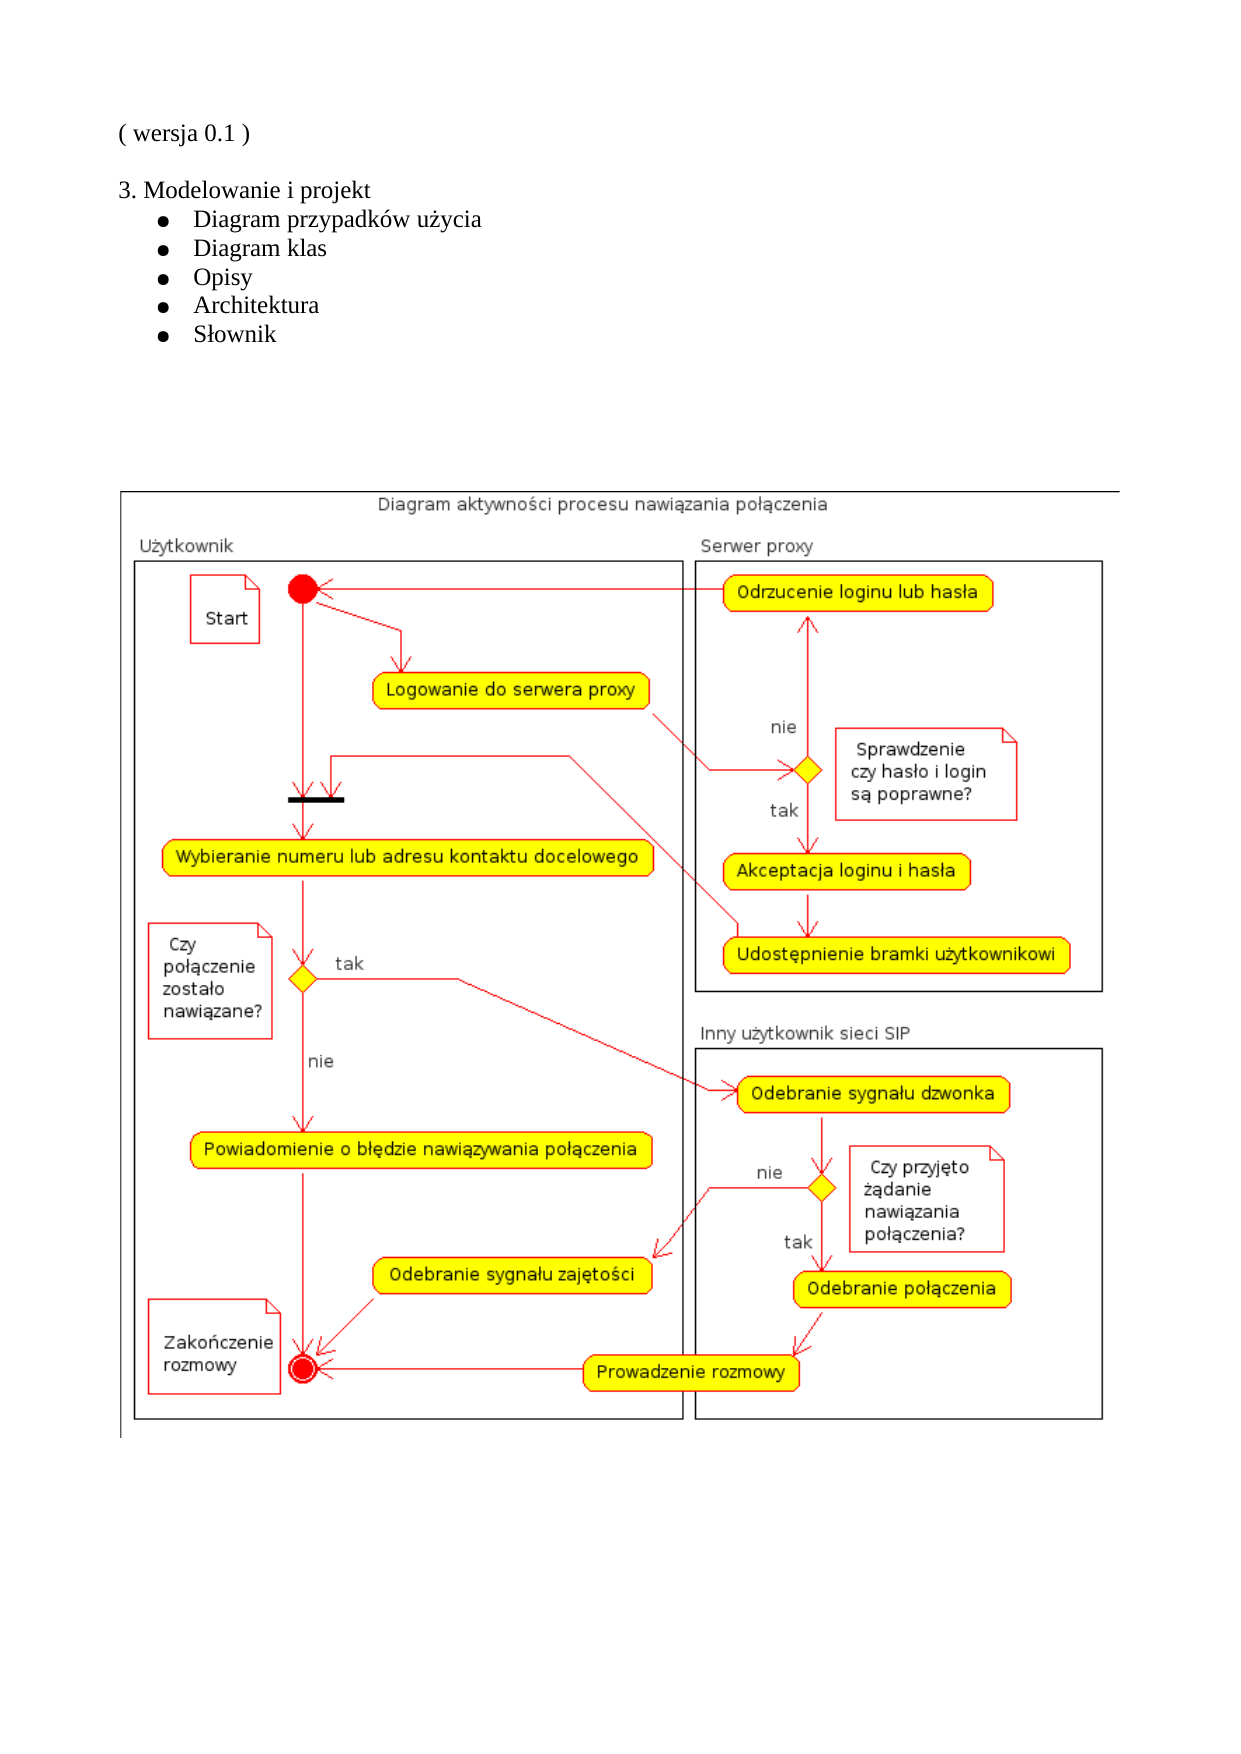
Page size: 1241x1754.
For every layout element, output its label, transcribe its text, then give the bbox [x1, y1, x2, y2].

list Opisy [156, 262, 1122, 291]
list Diagram klas [156, 233, 1122, 262]
list Diagram przypadków użycia [156, 204, 1122, 233]
text ( wersja 0.1 ) [118, 118, 1122, 147]
list Architektura [156, 291, 1122, 319]
picture [120, 491, 1120, 1438]
text 3. Modelowanie i projekt [118, 176, 1122, 204]
list Słownik [156, 319, 1122, 348]
